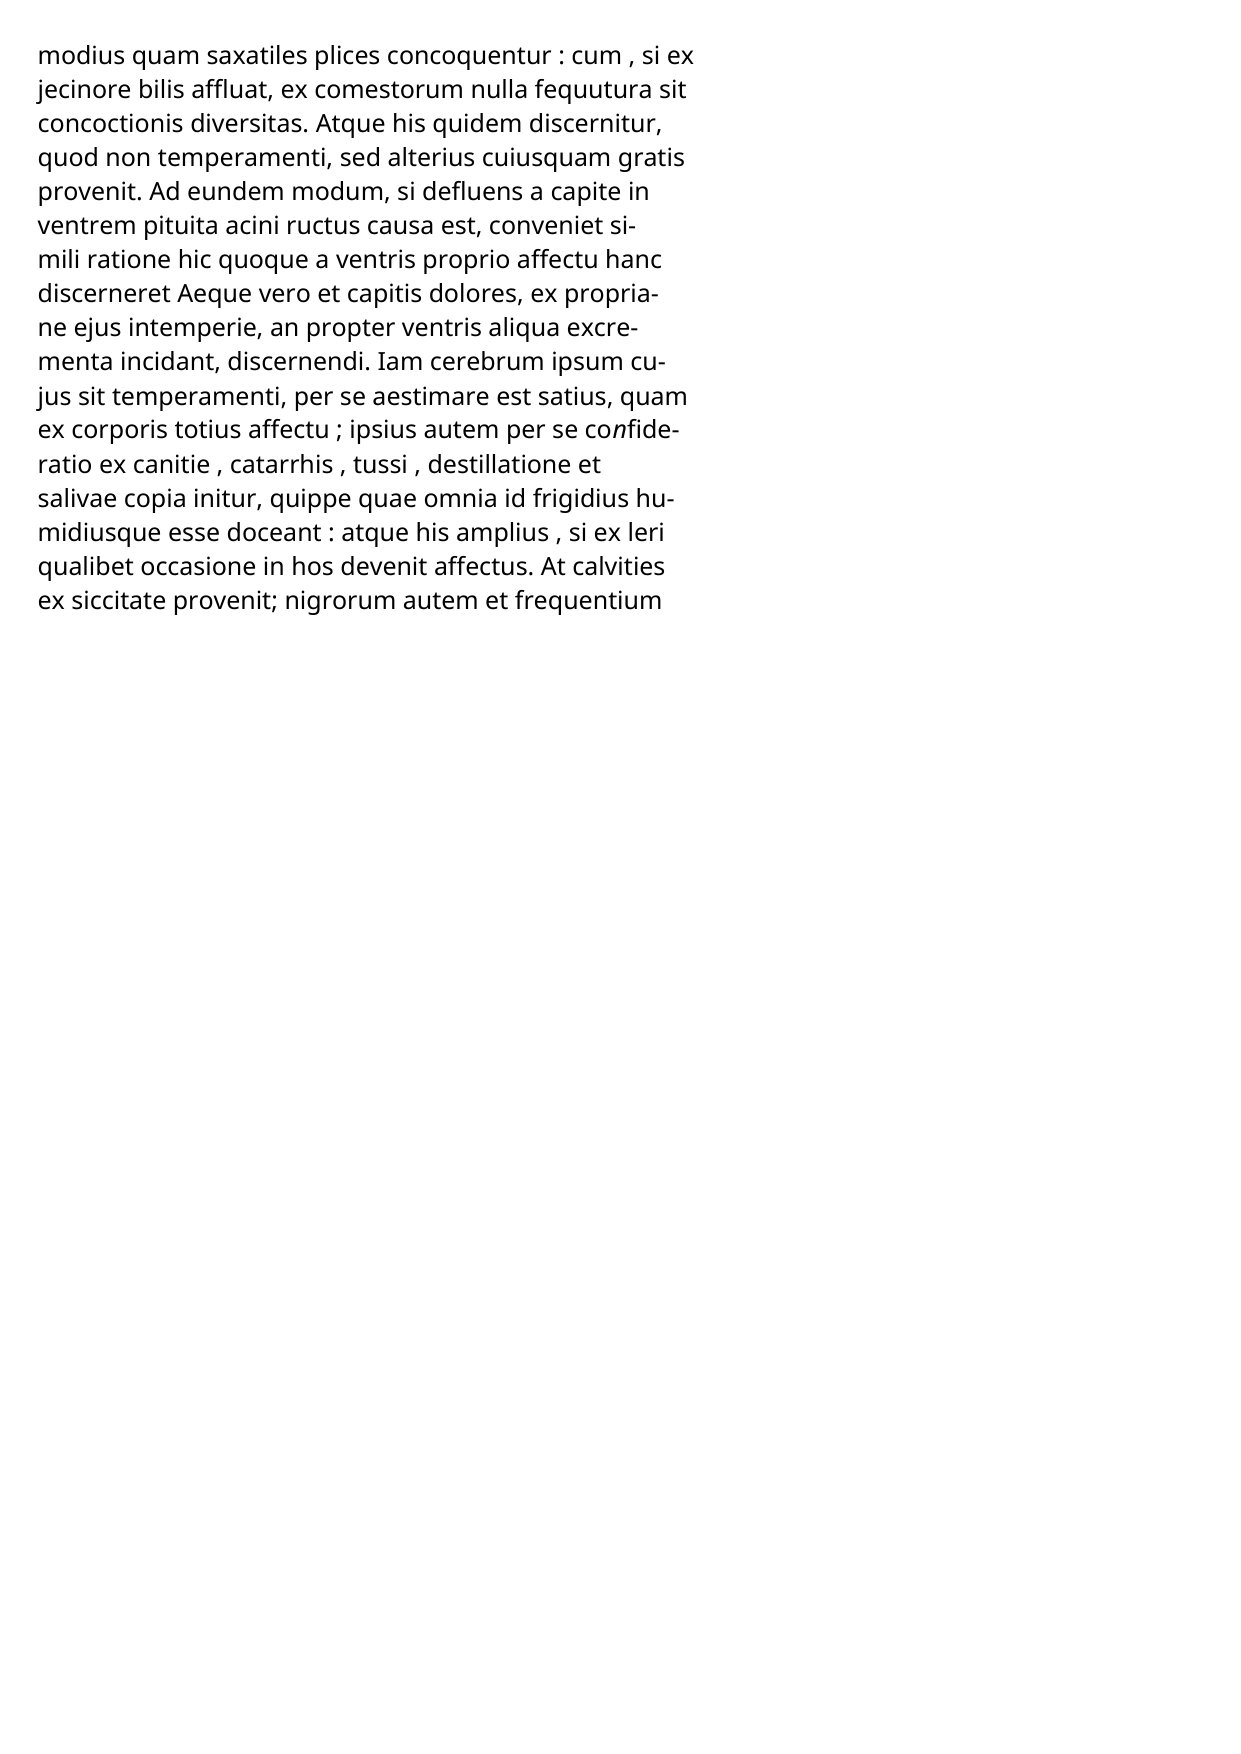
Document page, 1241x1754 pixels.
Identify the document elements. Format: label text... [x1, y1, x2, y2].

text modius quam saxatiles plices concoquentur : cum , si ex jecinore bilis affluat, ex comestorum nulla fequutura sit concoctionis diversitas. Atque his quidem discernitur, quod non temperamenti, sed alterius cuiusquam gratis provenit. Ad eundem modum, si defluens a capite in ventrem pituita acini ructus causa est, conveniet si- mili ratione hic quoque a ventris proprio affectu hanc discerneret Aeque vero et capitis dolores, ex propria- ne ejus intemperie, an propter ventris aliqua excre- menta incidant, discernendi. Iam cerebrum ipsum cu- jus sit temperamenti, per se aestimare est satius, quam ex corporis totius affectu ; ipsius autem per se confide- ratio ex canitie , catarrhis , tussi , destillatione et salivae copia initur, quippe quae omnia id frigidius hu- midiusque esse doceant : atque his amplius , si ex leri qualibet occasione in hos devenit affectus. At calvities ex siccitate provenit; nigrorum autem et frequentium [37, 37, 1203, 617]
